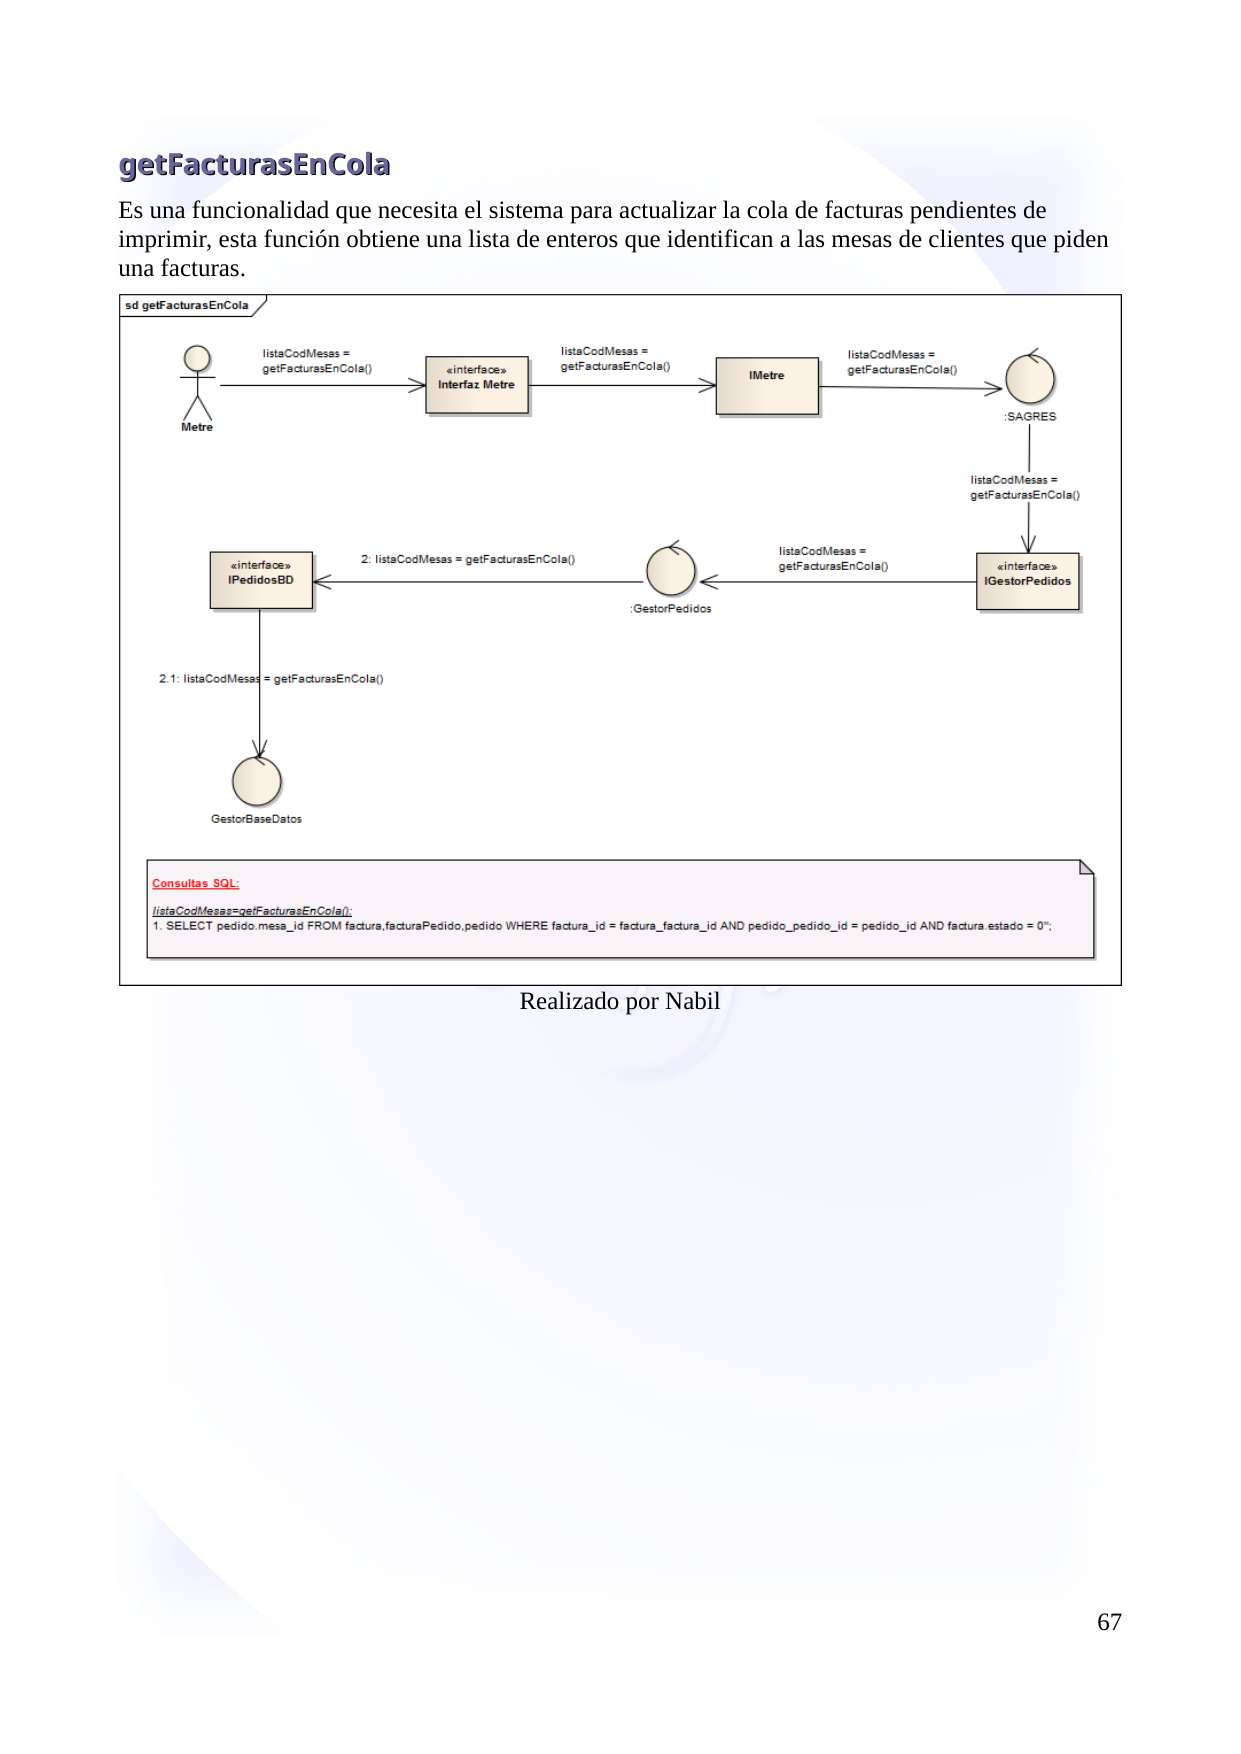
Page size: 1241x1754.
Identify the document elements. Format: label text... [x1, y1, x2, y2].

picture [118, 282, 1122, 986]
text Realizado por Nabil [118, 986, 1122, 1014]
picture [118, 1014, 1122, 1636]
text Es una funcionalidad que necesita el sistema para actualizar la cola de facturas pendientes de imprimir, esta función obtiene una lista de enteros que identifican a las mesas de clientes que piden una facturas. [118, 195, 1122, 282]
picture [118, 118, 1122, 143]
subtitle getFacturasEnCola [118, 143, 1122, 183]
picture [118, 183, 1122, 195]
